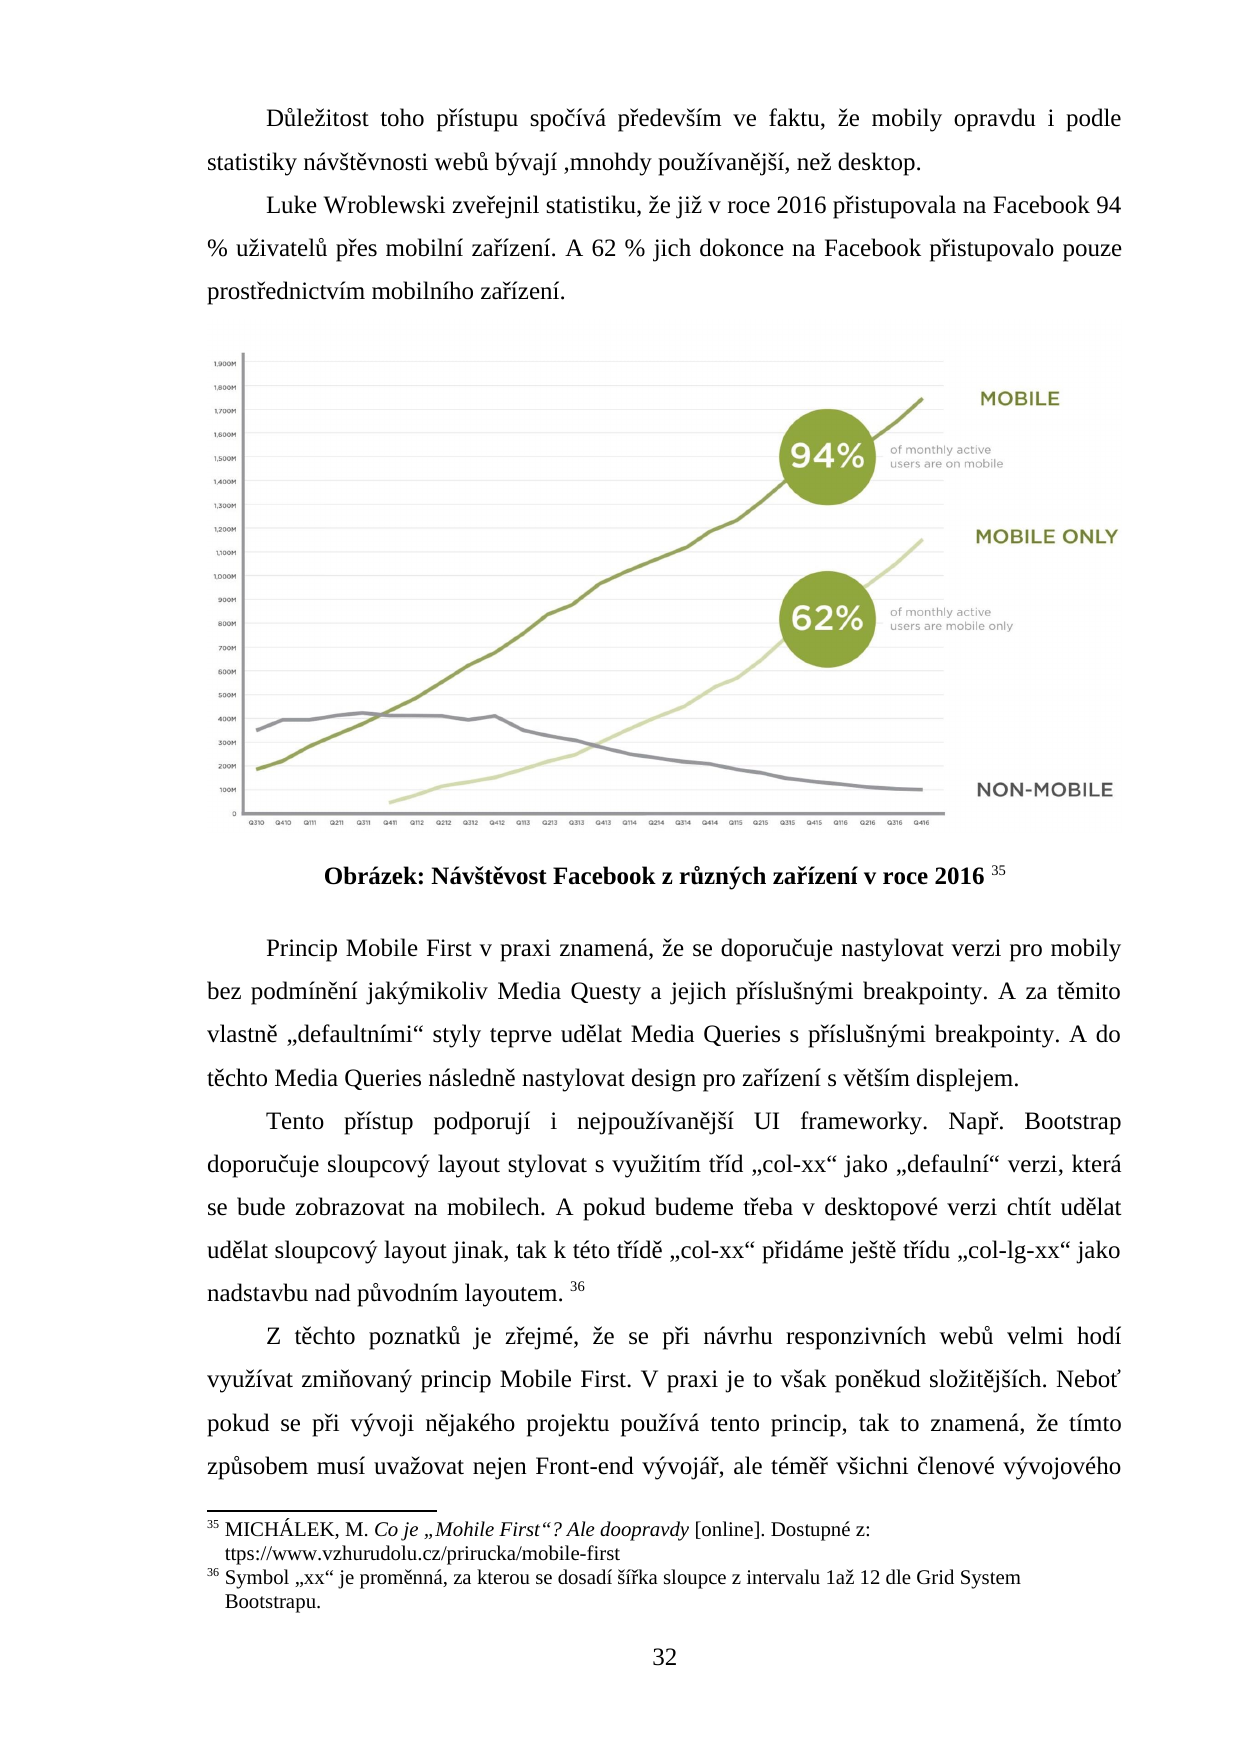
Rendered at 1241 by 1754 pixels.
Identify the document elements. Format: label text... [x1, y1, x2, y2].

text Důležitost toho přístupu spočívá především ve faktu, že mobily opravdu i podle statistiky návštěvnosti webů bývají ,mnohdy používanější, než desktop. [207, 103, 1122, 175]
text Z těchto poznatků je zřejmé, že se při návrhu responzivních webů velmi hodí využívat zmiňovaný princip Mobile First. V praxi je to však poněkud složitějších. Neboť pokud se při vývoji nějakého projektu používá tento princip, tak to znamená, že tímto způsobem musí uvažovat nejen Front-end vývojář, ale téměř všichni členové vývojového [207, 1321, 1122, 1479]
picture [209, 319, 1121, 832]
text Luke Wroblewski zveřejnil statistiku, že již v roce 2016 přistupovala na Facebook 94 % uživatelů přes mobilní zařízení. A 62 % jich dokonce na Facebook přistupovalo pouze prostřednictvím mobilního zařízení. [207, 190, 1122, 305]
text Obrázek: Návštěvost Facebook z různých zařízení v roce 2016 [207, 861, 1122, 890]
list Symbol „xx“ je proměnná, za kterou se dosadí šířka sloupce z intervalu 1až 12 dle Grid System Bootstrapu. [207, 1565, 1122, 1613]
text Tento přístup podporují i nejpoužívanější UI frameworky. Např. Bootstrap doporučuje sloupcový layout stylovat s využitím tříd „col-xx“ jako „defaulní“ verzi, která se bude zobrazovat na mobilech. A pokud budeme třeba v desktopové verzi chtít udělat udělat sloupcový layout jinak, tak k této třídě „col-xx“ přidáme ještě třídu „col-lg-xx“ jako nadstavbu nad původním layoutem. [207, 1106, 1122, 1307]
text Princip Mobile First v praxi znamená, že se doporučuje nastylovat verzi pro mobily bez podmínění jakýmikoliv Media Questy a jejich příslušnými breakpointy. A za těmito vlastně „defaultními“ styly teprve udělat Media Queries s příslušnými breakpointy. A do těchto Media Queries následně nastylovat design pro zařízení s větším displejem. [207, 933, 1122, 1091]
list MICHÁLEK, M. Co je „Mohile First“? Ale doopravdy [online]. Dostupné z: ttps://www.vzhurudolu.cz/prirucka/mobile-first [207, 1517, 1122, 1565]
